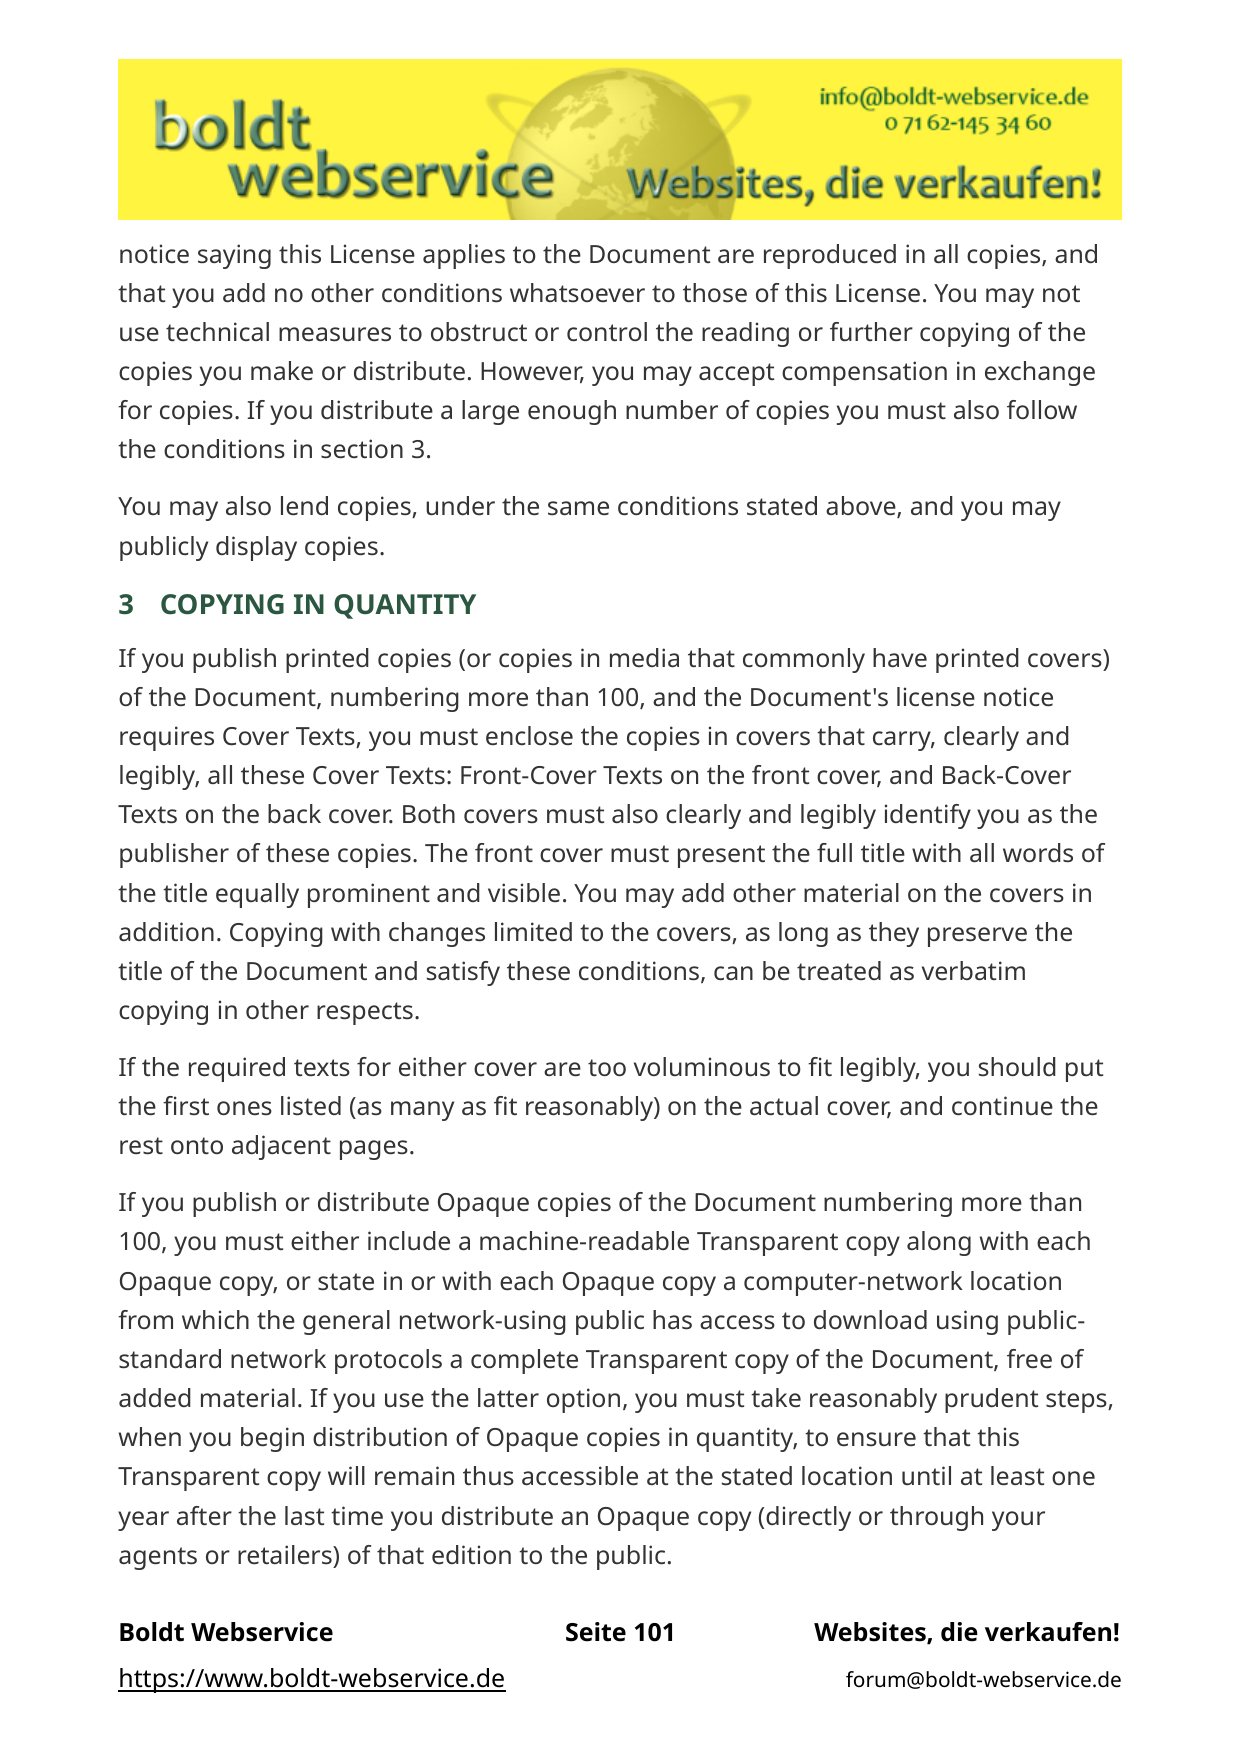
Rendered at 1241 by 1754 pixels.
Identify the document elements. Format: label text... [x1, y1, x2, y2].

text If you publish or distribute Opaque copies of the Document numbering more than 100, you must either include a machine-readable Transparent copy along with each Opaque copy, or state in or with each Opaque copy a computer-network location from which the general network-using public has access to download using public-standard network protocols a complete Transparent copy of the Document, free of added material. If you use the latter option, you must take reasonably prudent steps, when you begin distribution of Opaque copies in quantity, to ensure that this Transparent copy will remain thus accessible at the stated location until at least one year after the last time you distribute an Opaque copy (directly or through your agents or retailers) of that edition to the public. [118, 1185, 1122, 1571]
text You may also lend copies, under the same conditions stated above, and you may publicly display copies. [118, 489, 1122, 562]
text If you publish printed copies (or copies in media that commonly have printed covers) of the Document, numbering more than 100, and the Document's license notice requires Cover Texts, you must enclose the copies in covers that carry, clearly and legibly, all these Cover Texts: Front-Cover Texts on the front cover, and Back-Cover Texts on the back cover. Both covers must also clearly and legibly identify you as the publisher of these copies. The front cover must present the full title with all words of the title equally prominent and visible. You may add other material on the covers in addition. Copying with changes limited to the covers, as long as they preserve the title of the Document and satisfy these conditions, can be treated as verbatim copying in other respects. [118, 640, 1122, 1027]
picture [118, 59, 1123, 220]
subtitle COPYING IN QUANTITY [118, 585, 1122, 622]
text notice saying this License applies to the Document are reproduced in all copies, and that you add no other conditions whatsoever to those of this License. You may not use technical measures to obstruct or control the reading or further copying of the copies you make or distribute. However, you may accept compensation in exchange for copies. If you distribute a large enough number of copies you must also follow the conditions in section 3. [118, 236, 1122, 466]
text If the required texts for either cover are too voluminous to fit legibly, you should put the first ones listed (as many as fit reasonably) on the actual cover, and continue the rest onto adjacent pages. [118, 1049, 1122, 1162]
